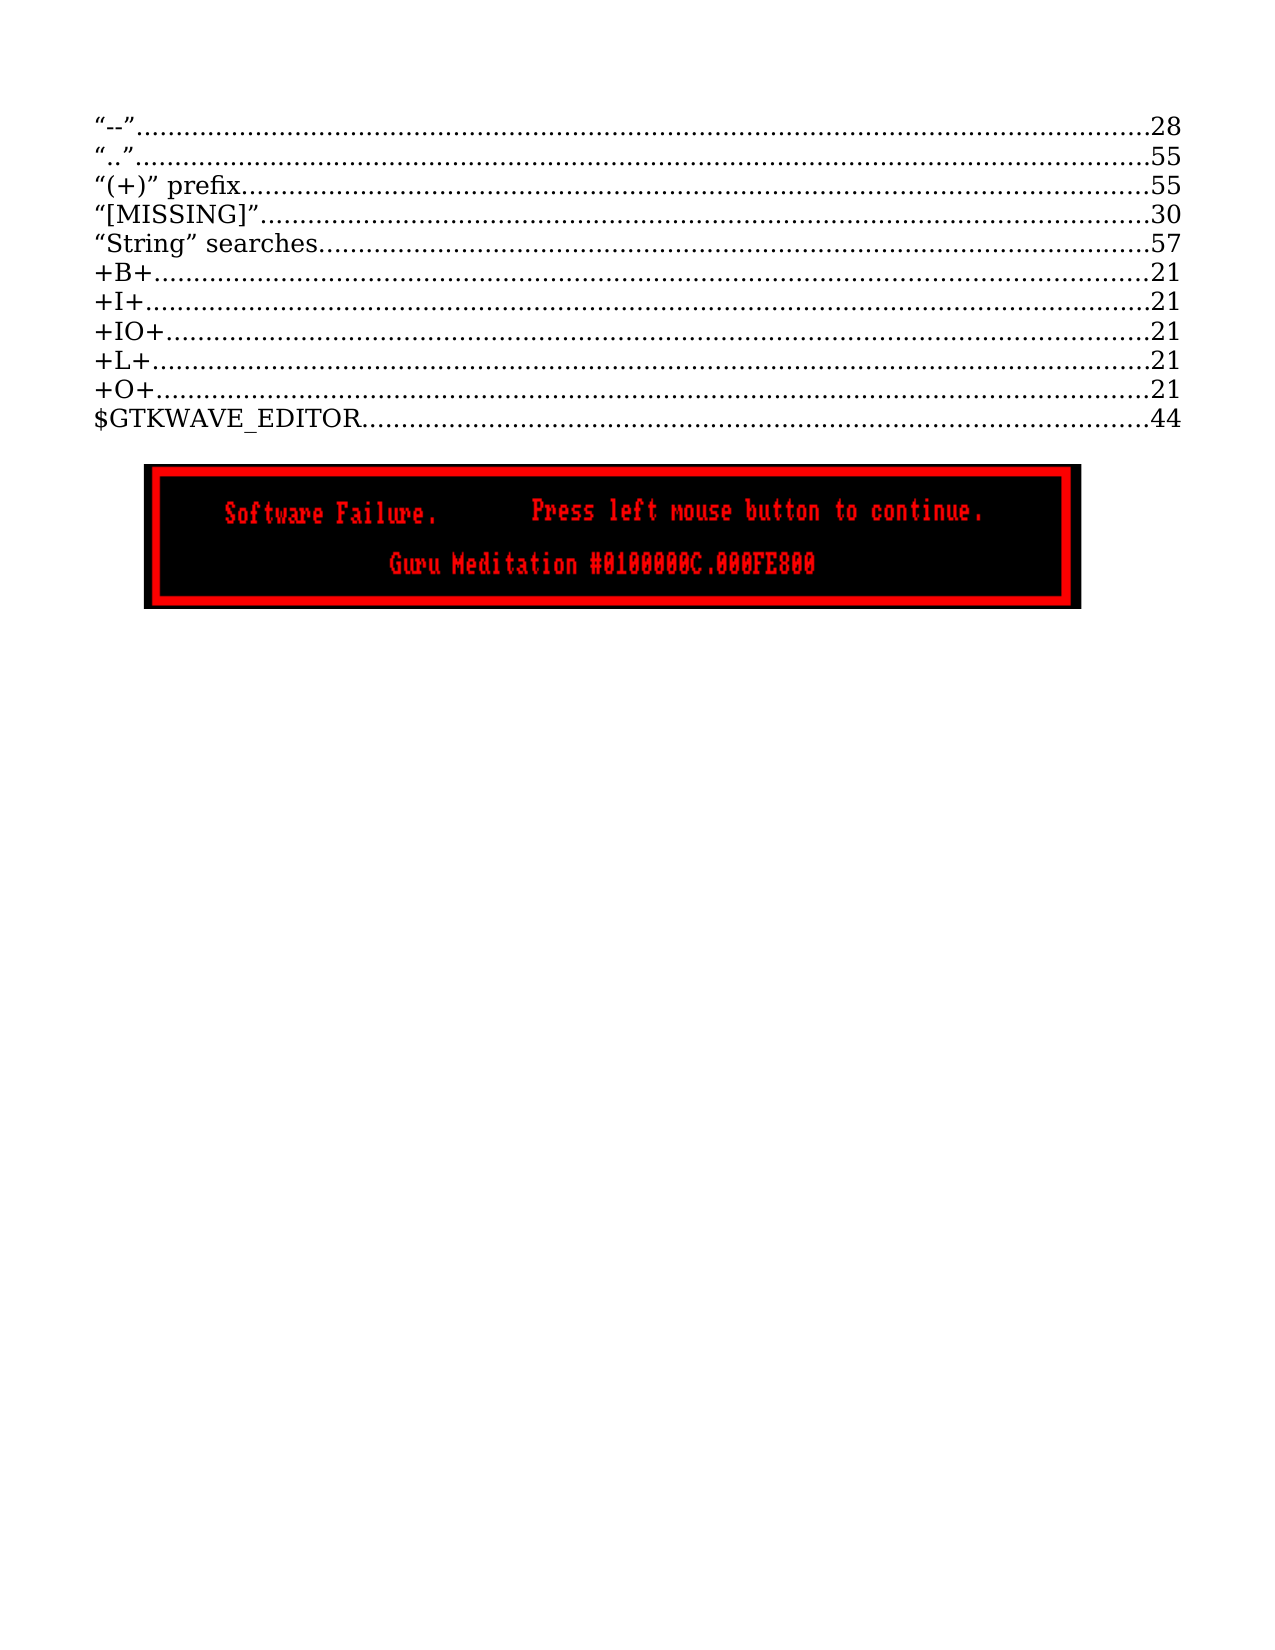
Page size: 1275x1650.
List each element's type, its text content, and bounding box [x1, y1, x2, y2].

text +O+ 21 [93, 375, 1182, 404]
text “[MISSING]” 30 [93, 200, 1182, 229]
text “--” 28 [93, 112, 1182, 142]
text +B+ 21 [93, 258, 1182, 287]
text “String” searches 57 [93, 229, 1182, 258]
text +L+ 21 [93, 346, 1182, 375]
picture [143, 464, 1082, 609]
text “..” 55 [93, 142, 1182, 171]
text +I+ 21 [93, 287, 1182, 317]
text “(+)” prefix 55 [93, 171, 1182, 200]
text +IO+ 21 [93, 317, 1182, 346]
text $GTKWAVE_EDITOR 44 [93, 404, 1182, 433]
